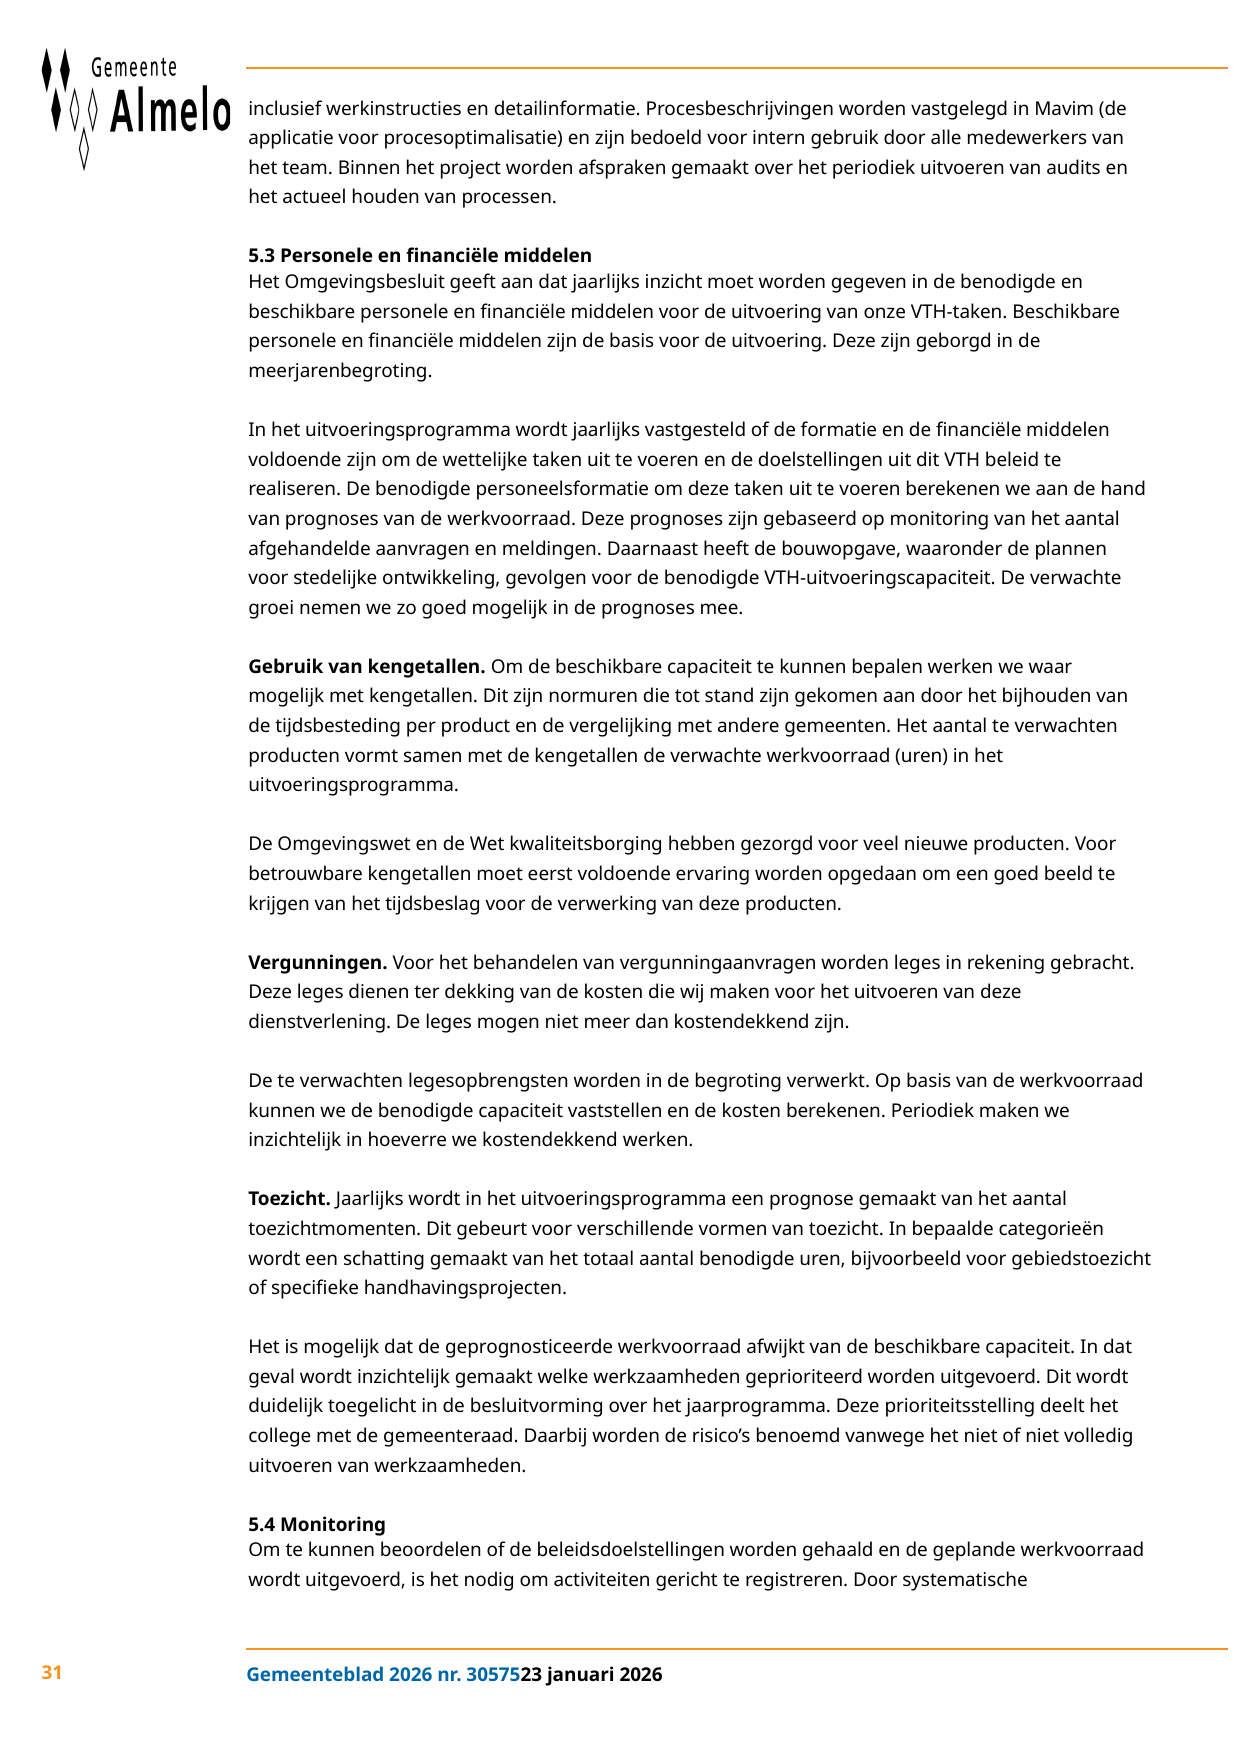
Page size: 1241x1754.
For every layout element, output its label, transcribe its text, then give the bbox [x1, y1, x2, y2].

picture [41, 47, 231, 172]
text Gebruik van kengetallen. Om de beschikbare capaciteit te kunnen bepalen werken we waar mogelijk met kengetallen. Dit zijn normuren die tot stand zijn gekomen aan door het bijhouden van de tijdsbesteding per product en de vergelijking met andere gemeenten. Het aantal te verwachten producten vormt samen met de kengetallen de verwachte werkvoorraad (uren) in het uitvoeringsprogramma. [248, 653, 1152, 797]
text De Omgevingswet en de Wet kwaliteitsborging hebben gezorgd voor veel nieuwe producten. Voor betrouwbare kengetallen moet eerst voldoende ervaring worden opgedaan om een goed beeld te krijgen van het tijdsbeslag voor de verwerking van deze producten. [248, 831, 1152, 915]
text Om te kunnen beoordelen of de beleidsdoelstellingen worden gehaald en de geplande werkvoorraad wordt uitgevoerd, is het nodig om activiteiten gericht te registreren. Door systematische [248, 1537, 1152, 1592]
text inclusief werkinstructies en detailinformatie. Procesbeschrijvingen worden vastgelegd in Mavim (de applicatie voor procesoptimalisatie) en zijn bedoeld voor intern gebruik door alle medewerkers van het team. Binnen het project worden afspraken gemaakt over het periodiek uitvoeren van audits en het actueel houden van processen. [248, 95, 1152, 209]
text Toezicht. Jaarlijks wordt in het uitvoeringsprogramma een prognose gemaakt van het aantal toezichtmomenten. Dit gebeurt voor verschillende vormen van toezicht. In bepaalde categorieën wordt een schatting gemaakt van het totaal aantal benodigde uren, bijvoorbeeld voor gebiedstoezicht of specifieke handhavingsprojecten. [248, 1186, 1152, 1300]
text Het is mogelijk dat de geprognosticeerde werkvoorraad afwijkt van de beschikbare capaciteit. In dat geval wordt inzichtelijk gemaakt welke werkzaamheden geprioriteerd worden uitgevoerd. Dit wordt duidelijk toegelicht in de besluitvorming over het jaarprogramma. Deze prioriteitsstelling deelt het college met de gemeenteraad. Daarbij worden de risico’s benoemd vanwege het niet of niet volledig uitvoeren van werkzaamheden. [248, 1333, 1152, 1477]
text De te verwachten legesopbrengsten worden in de begroting verwerkt. Op basis van de werkvoorraad kunnen we de benodigde capaciteit vaststellen en de kosten berekenen. Periodiek maken we inzichtelijk in hoeverre we kostendekkend werken. [248, 1067, 1152, 1152]
text Vergunningen. Voor het behandelen van vergunningaanvragen worden leges in rekening gebracht. Deze leges dienen ter dekking van de kosten die wij maken voor het uitvoeren van deze dienstverlening. De leges mogen niet meer dan kostendekkend zijn. [248, 949, 1152, 1034]
text Het Omgevingsbesluit geeft aan dat jaarlijks inzicht moet worden gegeven in de benodigde en beschikbare personele en financiële middelen voor de uitvoering van onze VTH-taken. Beschikbare personele en financiële middelen zijn de basis voor de uitvoering. Deze zijn geborgd in de meerjarenbegroting. [248, 268, 1152, 383]
text 5.4 Monitoring [248, 1511, 1152, 1537]
text 5.3 Personele en financiële middelen [248, 243, 1152, 268]
text In het uitvoeringsprogramma wordt jaarlijks vastgesteld of de formatie en de financiële middelen voldoende zijn om de wettelijke taken uit te voeren en de doelstellingen uit dit VTH beleid te realiseren. De benodigde personeelsformatie om deze taken uit te voeren berekenen we aan de hand van prognoses van de werkvoorraad. Deze prognoses zijn gebaseerd op monitoring van het aantal afgehandelde aanvragen en meldingen. Daarnaast heeft de bouwopgave, waaronder de plannen voor stedelijke ontwikkeling, gevolgen voor de benodigde VTH-uitvoeringscapaciteit. De verwachte groei nemen we zo goed mogelijk in de prognoses mee. [248, 416, 1152, 619]
